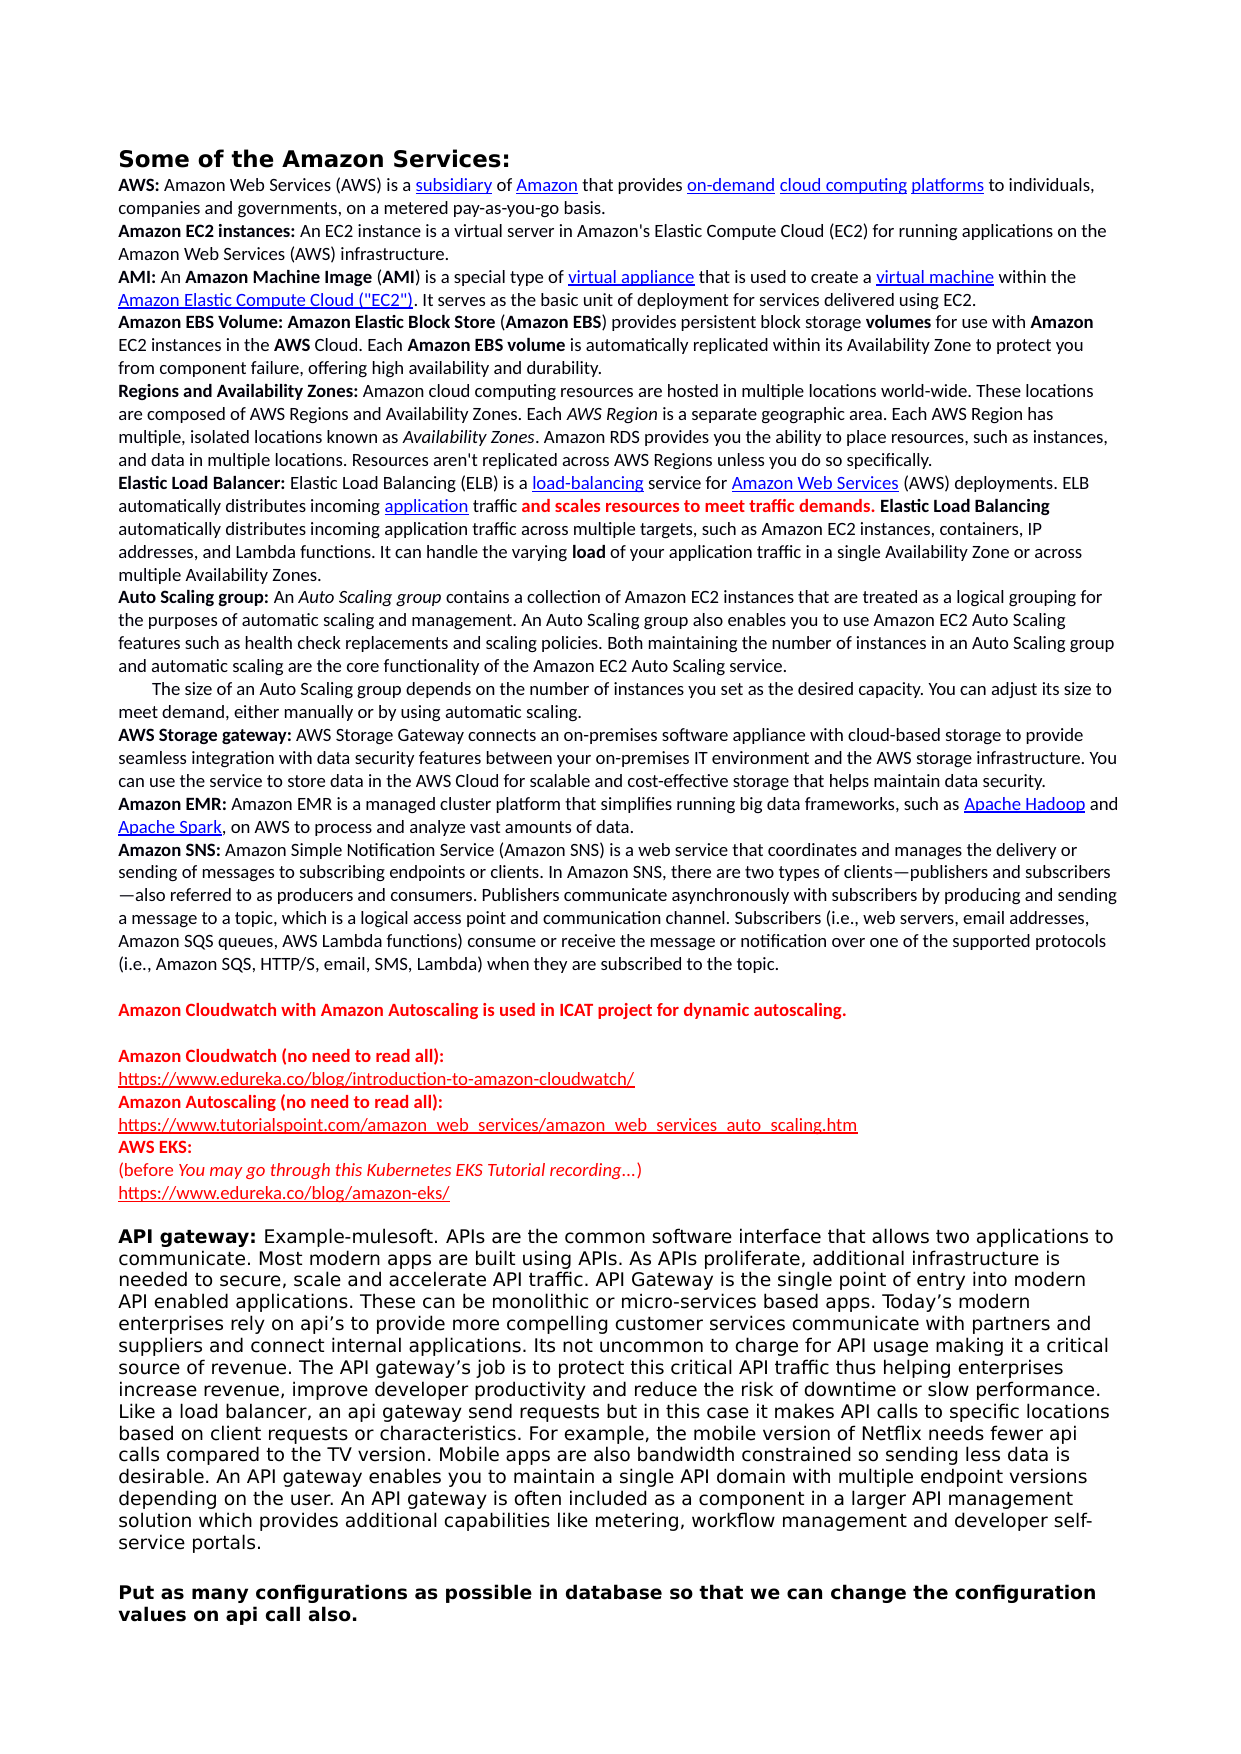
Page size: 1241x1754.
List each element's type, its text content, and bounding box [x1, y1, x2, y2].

text Amazon EBS Volume: Amazon Elastic Block Store (Amazon EBS) provides persistent block storage volumes for use with Amazon EC2 instances in the AWS Cloud. Each Amazon EBS volume is automatically replicated within its Availability Zone to protect you from component failure, offering high availability and durability. [118, 311, 1122, 379]
text AWS: Amazon Web Services (AWS) is a subsidiary of Amazon that provides on-demand cloud computing platforms to individuals, companies and governments, on a metered pay-as-you-go basis. [118, 173, 1122, 219]
text Amazon SNS: Amazon Simple Notification Service (Amazon SNS) is a web service that coordinates and manages the delivery or sending of messages to subscribing endpoints or clients. In Amazon SNS, there are two types of clients—publishers and subscribers—also referred to as producers and consumers. Publishers communicate asynchronously with subscribers by producing and sending a message to a topic, which is a logical access point and communication channel. Subscribers (i.e., web servers, email addresses, Amazon SQS queues, AWS Lambda functions) consume or receive the message or notification over one of the supported protocols (i.e., Amazon SQS, HTTP/S, email, SMS, Lambda) when they are subscribed to the topic. [118, 838, 1122, 975]
text Regions and Availability Zones: Amazon cloud computing resources are hosted in multiple locations world-wide. These locations are composed of AWS Regions and Availability Zones. Each AWS Region is a separate geographic area. Each AWS Region has multiple, isolated locations known as Availability Zones. Amazon RDS provides you the ability to place resources, such as instances, and data in multiple locations. Resources aren't replicated across AWS Regions unless you do so specifically. [118, 379, 1122, 471]
text The size of an Auto Scaling group depends on the number of instances you set as the desired capacity. You can adjust its size to meet demand, either manually or by using automatic scaling. [118, 677, 1122, 723]
text AMI: An Amazon Machine Image (AMI) is a special type of virtual appliance that is used to create a virtual machine within the Amazon Elastic Compute Cloud ("EC2"). It serves as the basic unit of deployment for services delivered using EC2. [118, 265, 1122, 311]
text https://www.edureka.co/blog/amazon-eks/ [118, 1181, 1122, 1204]
text Amazon Cloudwatch (no need to read all): [118, 1044, 1122, 1067]
text Amazon EMR: Amazon EMR is a managed cluster platform that simplifies running big data frameworks, such as Apache Hadoop and Apache Spark, on AWS to process and analyze vast amounts of data. [118, 792, 1122, 838]
text (before You may go through this Kubernetes EKS Tutorial recording...) [118, 1158, 1122, 1181]
text API gateway: Example-mulesoft. APIs are the common software interface that allows two applications to communicate. Most modern apps are built using APIs. As APIs proliferate, additional infrastructure is needed to secure, scale and accelerate API traffic. API Gateway is the single point of entry into modern API enabled applications. These can be monolithic or micro-services based apps. Today’s modern enterprises rely on api’s to provide more compelling customer services communicate with partners and suppliers and connect internal applications. Its not uncommon to charge for API usage making it a critical source of revenue. The API gateway’s job is to protect this critical API traffic thus helping enterprises increase revenue, improve developer productivity and reduce the risk of downtime or slow performance. Like a load balancer, an api gateway send requests but in this case it makes API calls to specific locations based on client requests or characteristics. For example, the mobile version of Netflix needs fewer api calls compared to the TV version. Mobile apps are also bandwidth constrained so sending less data is desirable. An API gateway enables you to maintain a single API domain with multiple endpoint versions depending on the user. An API gateway is often included as a component in a larger API management solution which provides additional capabilities like metering, workflow management and developer self-service portals. [118, 1226, 1122, 1554]
text Amazon EC2 instances: An EC2 instance is a virtual server in Amazon's Elastic Compute Cloud (EC2) for running applications on the Amazon Web Services (AWS) infrastructure. [118, 219, 1122, 265]
text https://www.edureka.co/blog/introduction-to-amazon-cloudwatch/ [118, 1067, 1122, 1090]
text Auto Scaling group: An Auto Scaling group contains a collection of Amazon EC2 instances that are treated as a logical grouping for the purposes of automatic scaling and management. An Auto Scaling group also enables you to use Amazon EC2 Auto Scaling features such as health check replacements and scaling policies. Both maintaining the number of instances in an Auto Scaling group and automatic scaling are the core functionality of the Amazon EC2 Auto Scaling service. [118, 586, 1122, 677]
text https://www.tutorialspoint.com/amazon_web_services/amazon_web_services_auto_scaling.htm [118, 1113, 1122, 1136]
text Amazon Autoscaling (no need to read all): [118, 1090, 1122, 1113]
text Elastic Load Balancer: Elastic Load Balancing (ELB) is a load-balancing service for Amazon Web Services (AWS) deployments. ELB automatically distributes incoming application traffic and scales resources to meet traffic demands. Elastic Load Balancing automatically distributes incoming application traffic across multiple targets, such as Amazon EC2 instances, containers, IP addresses, and Lambda functions. It can handle the varying load of your application traffic in a single Availability Zone or across multiple Availability Zones. [118, 471, 1122, 586]
text AWS Storage gateway: AWS Storage Gateway connects an on-premises software appliance with cloud-based storage to provide seamless integration with data security features between your on-premises IT environment and the AWS storage infrastructure. You can use the service to store data in the AWS Cloud for scalable and cost-effective storage that helps maintain data security. [118, 723, 1122, 792]
text AWS EKS: [118, 1136, 1122, 1158]
text Put as many configurations as possible in database so that we can change the configuration values on api call also. [118, 1582, 1122, 1626]
text Amazon Cloudwatch with Amazon Autoscaling is used in ICAT project for dynamic autoscaling. [118, 998, 1122, 1021]
text Some of the Amazon Services: [118, 146, 1122, 173]
